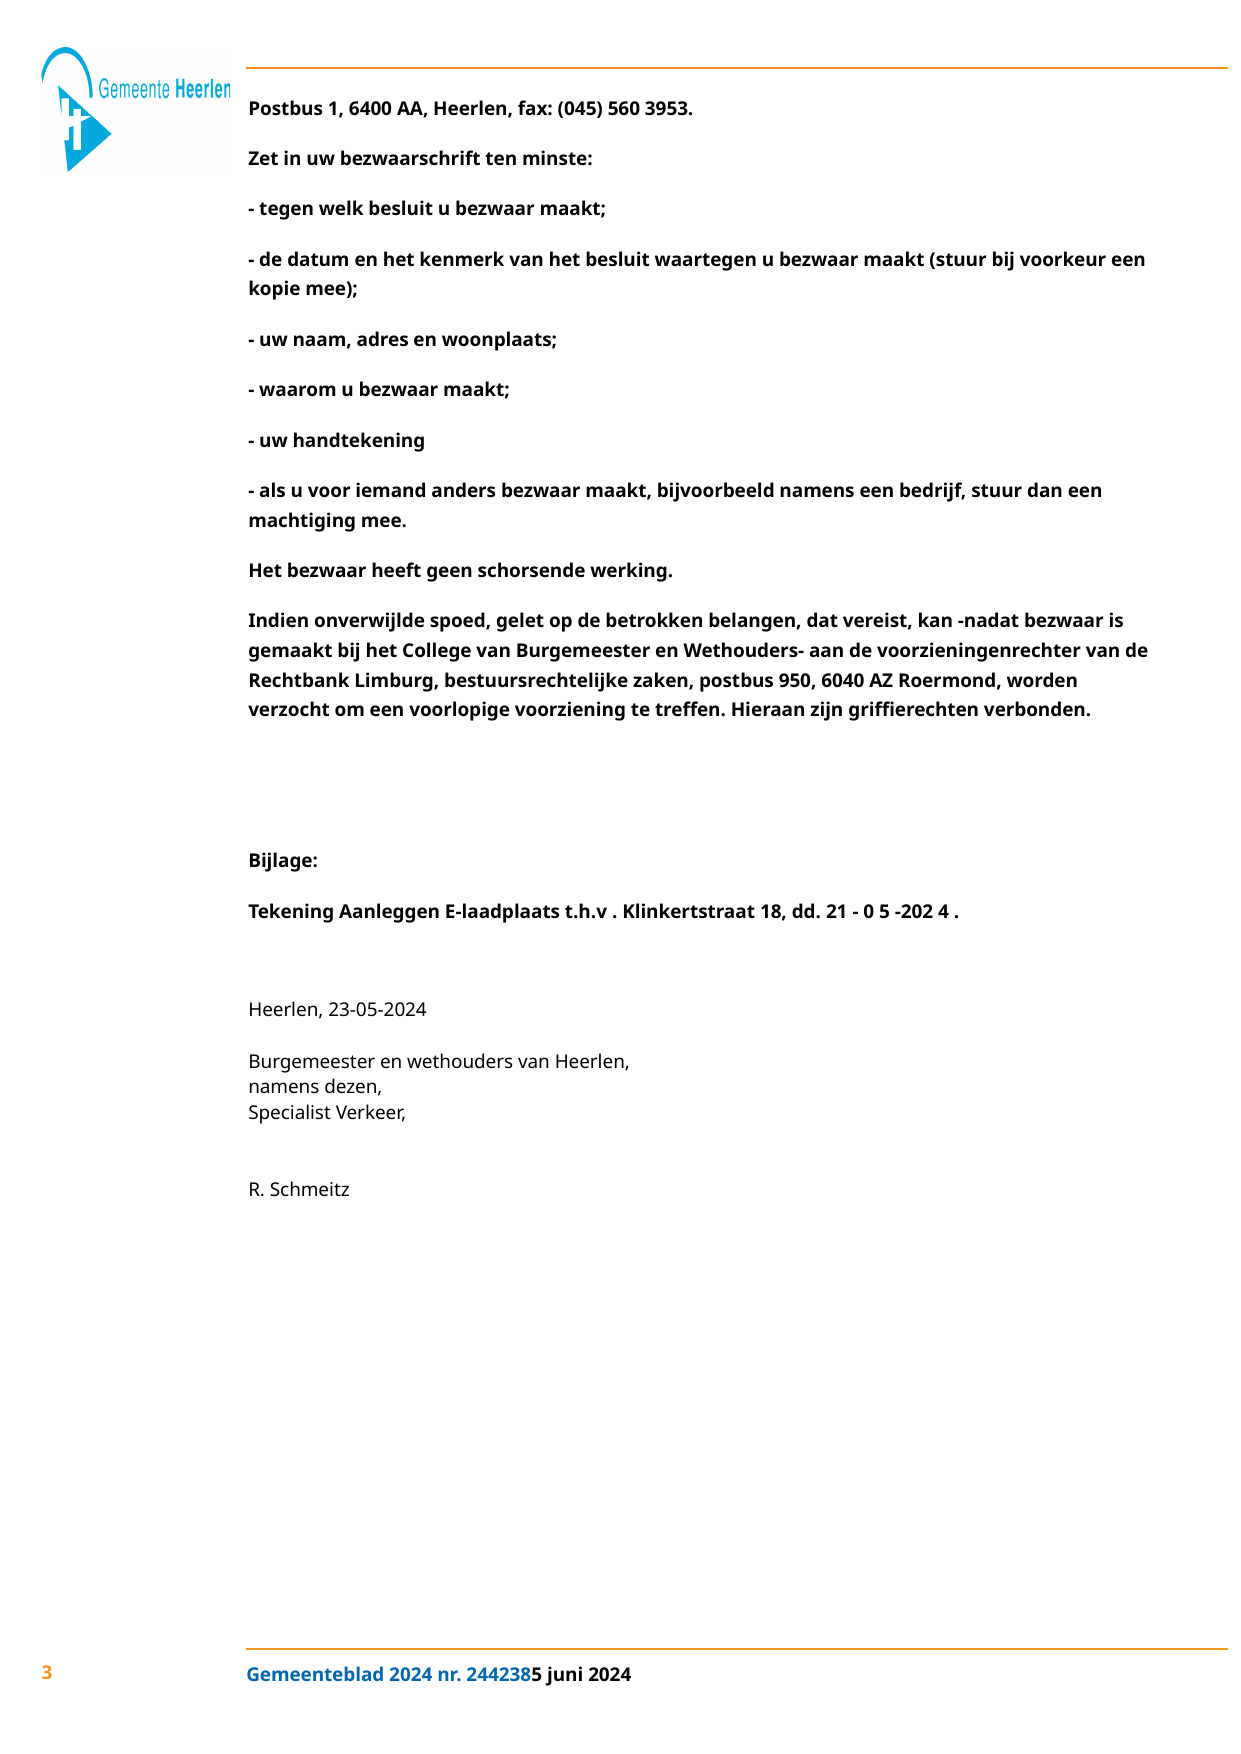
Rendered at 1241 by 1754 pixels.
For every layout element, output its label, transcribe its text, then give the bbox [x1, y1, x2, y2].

text - uw handtekening [248, 427, 1152, 453]
text Zet in uw bezwaarschrift ten minste: [248, 145, 1152, 171]
text - waarom u bezwaar maakt; [248, 376, 1152, 402]
text Tekening Aanleggen E-laadplaats t.h.v . Klinkertstraat 18, dd. 21 - 0 5 -202 4 . [248, 898, 1152, 924]
text Burgemeester en wethouders van Heerlen, [248, 1048, 1152, 1073]
text R. Schmeitz [248, 1176, 1152, 1202]
picture [41, 47, 231, 172]
picture [41, 47, 59, 70]
text Indien onverwijlde spoed, gelet op de betrokken belangen, dat vereist, kan -nadat bezwaar is gemaakt bij het College van Burgemeester en Wethouders- aan de voorzieningenrechter van de Rechtbank Limburg, bestuursrechtelijke zaken, postbus 950, 6040 AZ Roermond, worden verzocht om een voorlopige voorziening te treffen. Hieraan zijn griffierechten verbonden. [248, 608, 1152, 722]
text Heerlen, 23-05-2024 [248, 996, 1152, 1022]
text namens dezen, [248, 1073, 1152, 1099]
text Het bezwaar heeft geen schorsende werking. [248, 557, 1152, 583]
text Postbus 1, 6400 AA, Heerlen, fax: (045) 560 3953. [248, 95, 1152, 121]
text - uw naam, adres en woonplaats; [248, 326, 1152, 352]
text Specialist Verkeer, [248, 1099, 1152, 1125]
text - tegen welk besluit u bezwaar maakt; [248, 196, 1152, 221]
text Bijlage: [248, 848, 1152, 873]
text - als u voor iemand anders bezwaar maakt, bijvoorbeeld namens een bedrijf, stuur dan een machtiging mee. [248, 477, 1152, 533]
text - de datum en het kenmerk van het besluit waartegen u bezwaar maakt (stuur bij voorkeur een kopie mee); [248, 246, 1152, 301]
